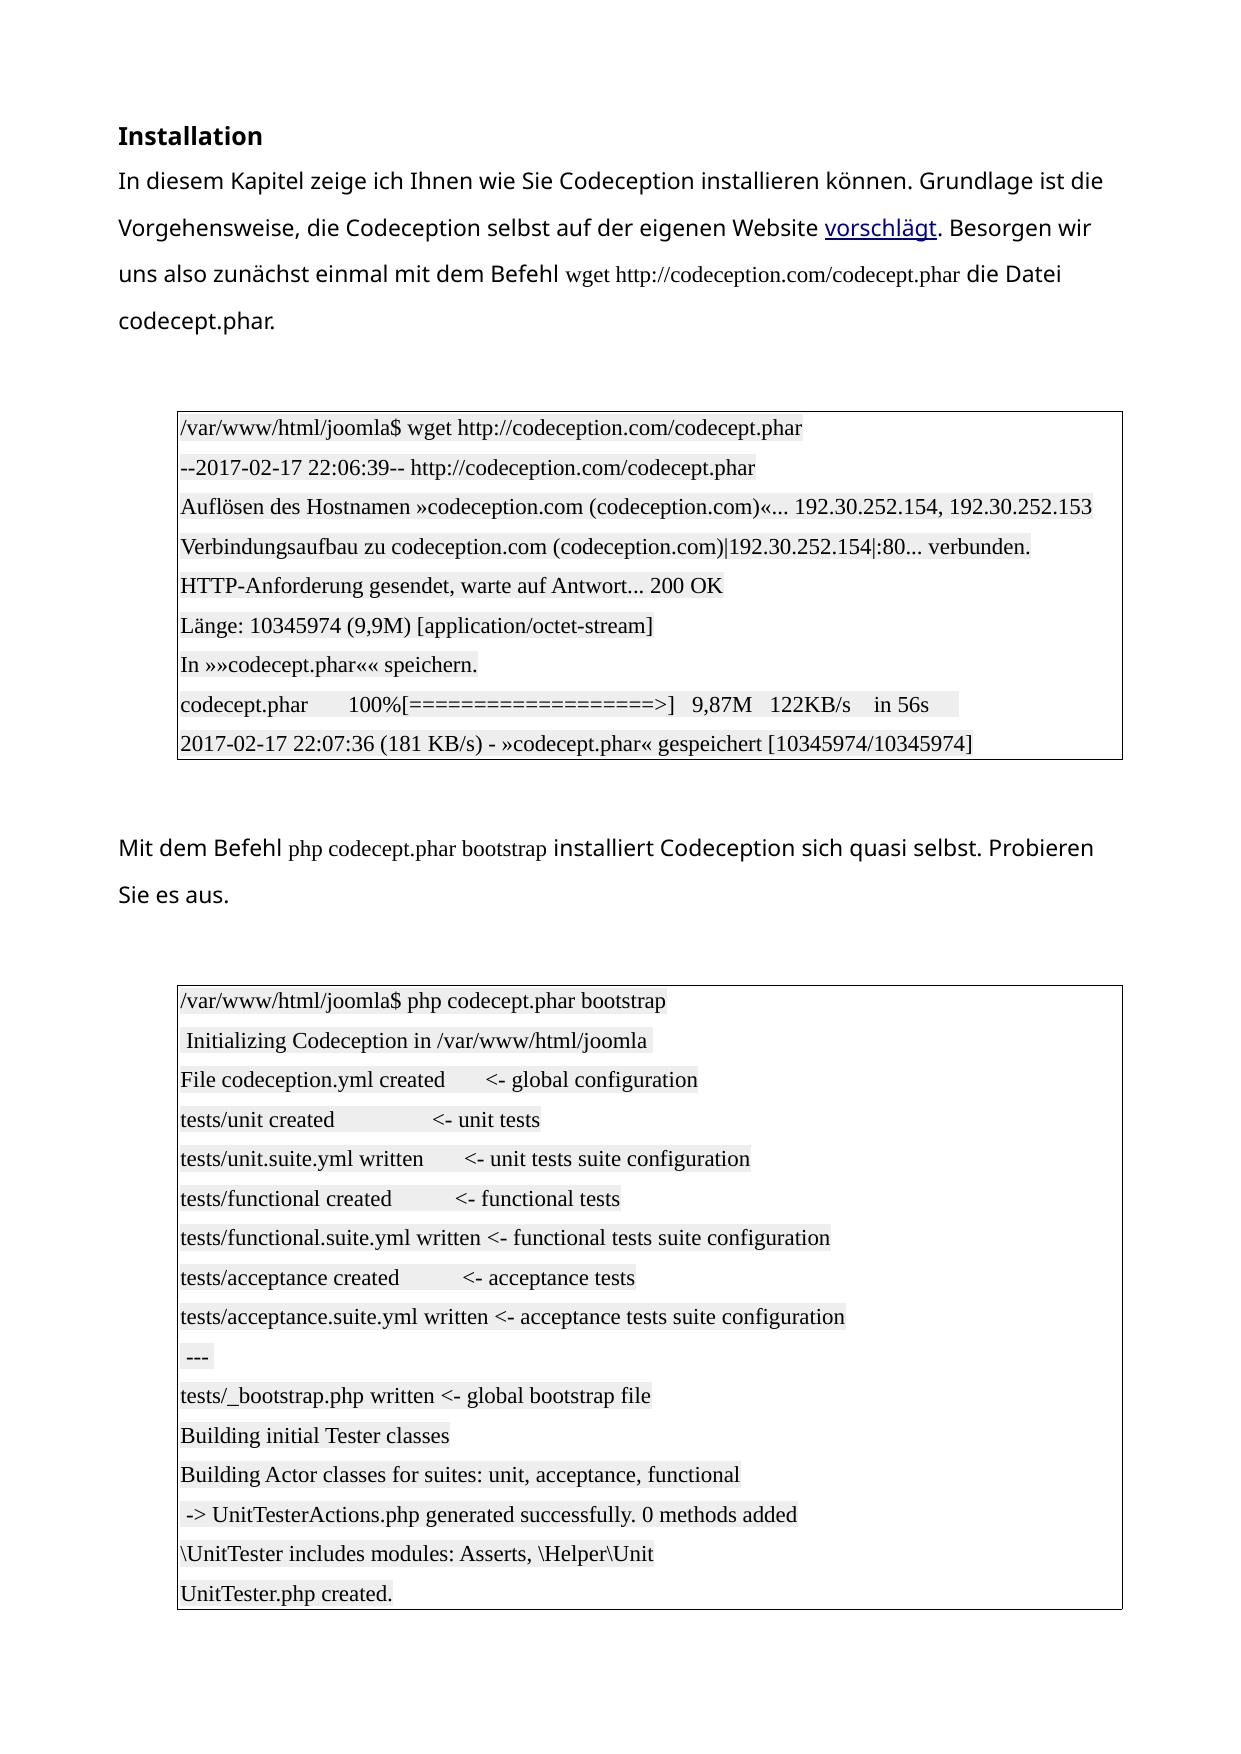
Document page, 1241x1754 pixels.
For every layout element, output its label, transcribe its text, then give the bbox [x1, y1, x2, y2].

text /var/www/html/joomla$ wget http://codeception.com/codecept.phar --2017-02-17 22:06:39-- http://codeception.com/codecept.phar Auflösen des Hostnamen »codeception.com (codeception.com)«... 192.30.252.154, 192.30.252.153 Verbindungsaufbau zu codeception.com (codeception.com)|192.30.252.154|:80... verbunden. HTTP-Anforderung gesendet, warte auf Antwort... 200 OK Länge: 10345974 (9,9M) [application/octet-stream] In »»codecept.phar«« speichern. codecept.phar 100%[===================>] 9,87M 122KB/s in 56s 2017-02-17 22:07:36 (181 KB/s) - »codecept.phar« gespeichert [10345974/10345974] [178, 412, 1122, 759]
subtitle Installation [118, 118, 1122, 152]
text In diesem Kapitel zeige ich Ihnen wie Sie Codeception installieren können. Grundlage ist die Vorgehensweise, die Codeception selbst auf der eigenen Website vorschlägt. Besorgen wir uns also zunächst einmal mit dem Befehl wget http://codeception.com/codecept.phar die Datei codecept.phar. [118, 165, 1122, 337]
text Mit dem Befehl php codecept.phar bootstrap installiert Codeception sich quasi selbst. Probieren Sie es aus. [118, 832, 1122, 910]
text /var/www/html/joomla$ php codecept.phar bootstrap Initializing Codeception in /var/www/html/joomla File codeception.yml created <- global configuration tests/unit created <- unit tests tests/unit.suite.yml written <- unit tests suite configuration tests/functional created <- functional tests tests/functional.suite.yml written <- functional tests suite configuration tests/acceptance created <- acceptance tests tests/acceptance.suite.yml written <- acceptance tests suite configuration --- tests/_bootstrap.php written <- global bootstrap file Building initial Tester classes Building Actor classes for suites: unit, acceptance, functional -> UnitTesterActions.php generated successfully. 0 methods added \UnitTester includes modules: Asserts, \Helper\Unit UnitTester.php created. [178, 986, 1122, 1609]
